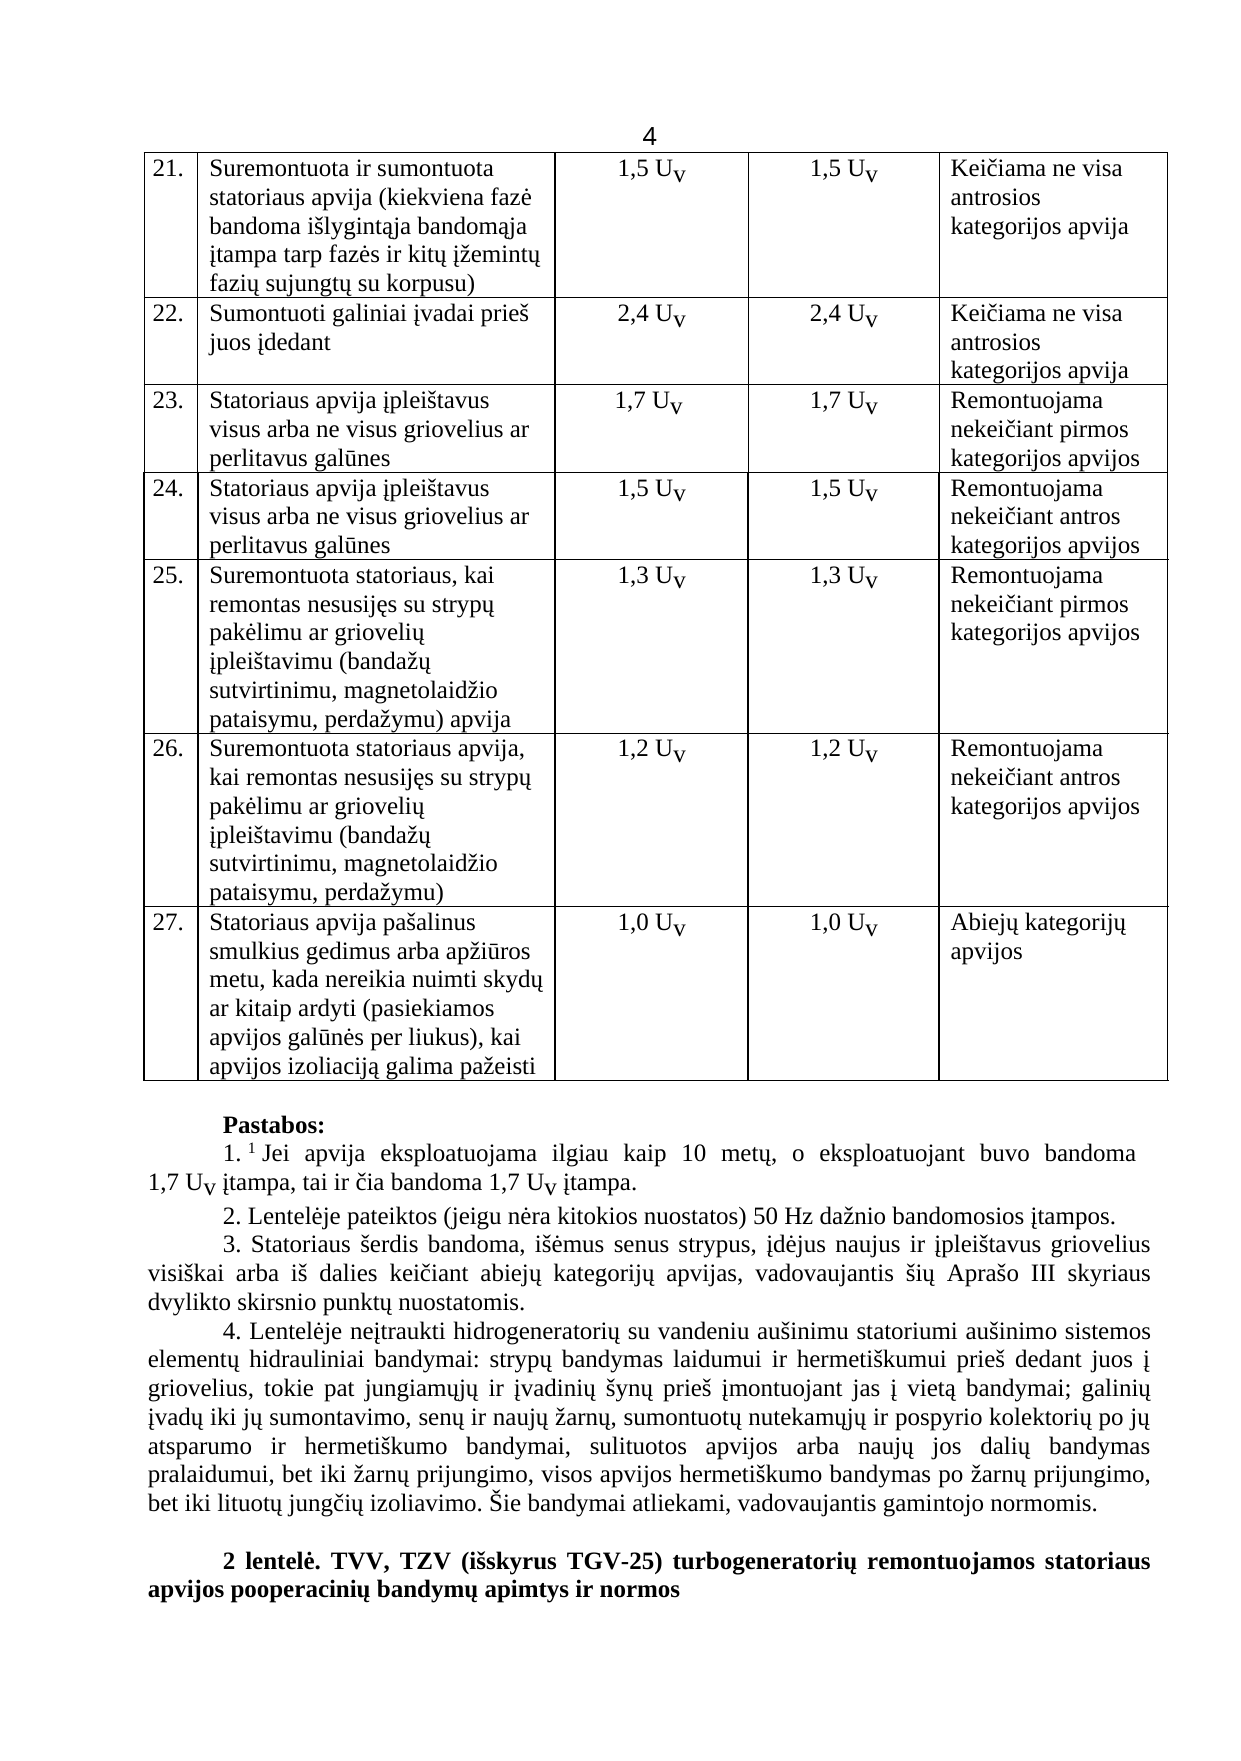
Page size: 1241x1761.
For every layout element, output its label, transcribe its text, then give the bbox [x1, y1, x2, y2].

table_cell Suremontuota ir sumontuota statoriaus apvija (kiekviena fazė bandoma išlygintąja bandomąja įtampa tarp fazės ir kitų įžemintų fazių sujungtų su korpusu) [198, 153, 554, 297]
table_cell Abiejų kategorijų apvijos [940, 907, 1167, 1079]
text Pastabos: [148, 1110, 1152, 1138]
table_cell 1,2 Uv [749, 734, 938, 906]
table_cell 22. [145, 298, 197, 384]
table_cell Keičiama ne visa antrosios kategorijos apvija [940, 153, 1167, 297]
table_cell Suremontuota statoriaus, kai remontas nesusijęs su strypų pakėlimu ar griovelių įpleištavimu (bandažų sutvirtinimu, magnetolaidžio pataisymu, perdažymu) apvija [199, 560, 554, 732]
text 4. Lentelėje neįtraukti hidrogeneratorių su vandeniu aušinimu statoriumi aušinimo sistemos elementų hidrauliniai bandymai: strypų bandymas laidumui ir hermetiškumui prieš dedant juos į griovelius, tokie pat jungiamųjų ir įvadinių šynų prieš įmontuojant jas į vietą bandymai; galinių įvadų iki jų sumontavimo, senų ir naujų žarnų, sumontuotų nutekamųjų ir pospyrio kolektorių po jų atsparumo ir hermetiškumo bandymai, sulituotos apvijos arba naujų jos dalių bandymas pralaidumui, bet iki žarnų prijungimo, visos apvijos hermetiškumo bandymas po žarnų prijungimo, bet iki lituotų jungčių izoliavimo. Šie bandymai atliekami, vadovaujantis gamintojo normomis. [148, 1316, 1152, 1517]
text 1. 1 Jei apvija eksploatuojama ilgiau kaip 10 metų, o eksploatuojant buvo bandoma 1,7 Uv įtampa, tai ir čia bandoma 1,7 Uv įtampa. [148, 1138, 1152, 1201]
text 2 lentelė. TVV, TZV (išskyrus TGV-25) turbogeneratorių remontuojamos statoriaus apvijos pooperacinių bandymų apimtys ir normos [148, 1546, 1152, 1603]
table_cell Remontuojama nekeičiant antros kategorijos apvijos [940, 734, 1167, 906]
table_cell Statoriaus apvija pašalinus smulkius gedimus arba apžiūros metu, kada nereikia nuimti skydų ar kitaip ardyti (pasiekiamos apvijos galūnės per liukus), kai apvijos izoliaciją galima pažeisti [199, 907, 554, 1079]
table_cell 1,3 Uv [749, 560, 938, 732]
table_cell 26. [145, 734, 197, 906]
table_cell 23. [145, 385, 197, 472]
table_cell Remontuojama nekeičiant pirmos kategorijos apvijos [940, 560, 1167, 732]
table_cell Statoriaus apvija įpleištavus visus arba ne visus griovelius ar perlitavus galūnes [198, 385, 554, 472]
table_cell 24. [145, 473, 197, 559]
table_cell Sumontuoti galiniai įvadai prieš juos įdedant [198, 298, 554, 384]
table_cell 1,5 Uv [556, 153, 748, 297]
table_cell 2,4 Uv [749, 298, 939, 384]
table_cell Remontuojama nekeičiant pirmos kategorijos apvijos [940, 385, 1167, 472]
table_cell 1,3 Uv [556, 560, 747, 732]
table_cell Statoriaus apvija įpleištavus visus arba ne visus griovelius ar perlitavus galūnes [199, 473, 554, 559]
table_cell Keičiama ne visa antrosios kategorijos apvija [940, 298, 1167, 384]
table_cell 1,0 Uv [556, 907, 747, 1079]
table_cell 25. [145, 560, 197, 732]
text 3. Statoriaus šerdis bandoma, išėmus senus strypus, įdėjus naujus ir įpleištavus griovelius visiškai arba iš dalies keičiant abiejų kategorijų apvijas, vadovaujantis šių Aprašo III skyriaus dvylikto skirsnio punktų nuostatomis. [148, 1229, 1152, 1316]
table_cell 1,7 Uv [556, 385, 748, 472]
table_cell 1,7 Uv [749, 385, 939, 472]
table_cell 2,4 Uv [556, 298, 748, 384]
table_cell 1,0 Uv [749, 907, 938, 1079]
table_cell 27. [145, 907, 197, 1079]
text 2. Lentelėje pateiktos (jeigu nėra kitokios nuostatos) 50 Hz dažnio bandomosios įtampos. [148, 1201, 1152, 1229]
table_cell 21. [145, 153, 197, 297]
table_cell 1,5 Uv [556, 473, 747, 559]
table_cell Suremontuota statoriaus apvija, kai remontas nesusijęs su strypų pakėlimu ar griovelių įpleištavimu (bandažų sutvirtinimu, magnetolaidžio pataisymu, perdažymu) [199, 734, 554, 906]
table_cell Remontuojama nekeičiant antros kategorijos apvijos [940, 473, 1167, 559]
table_cell 1,5 Uv [749, 153, 939, 297]
table_cell 1,2 Uv [556, 734, 747, 906]
table_cell 1,5 Uv [749, 473, 938, 559]
